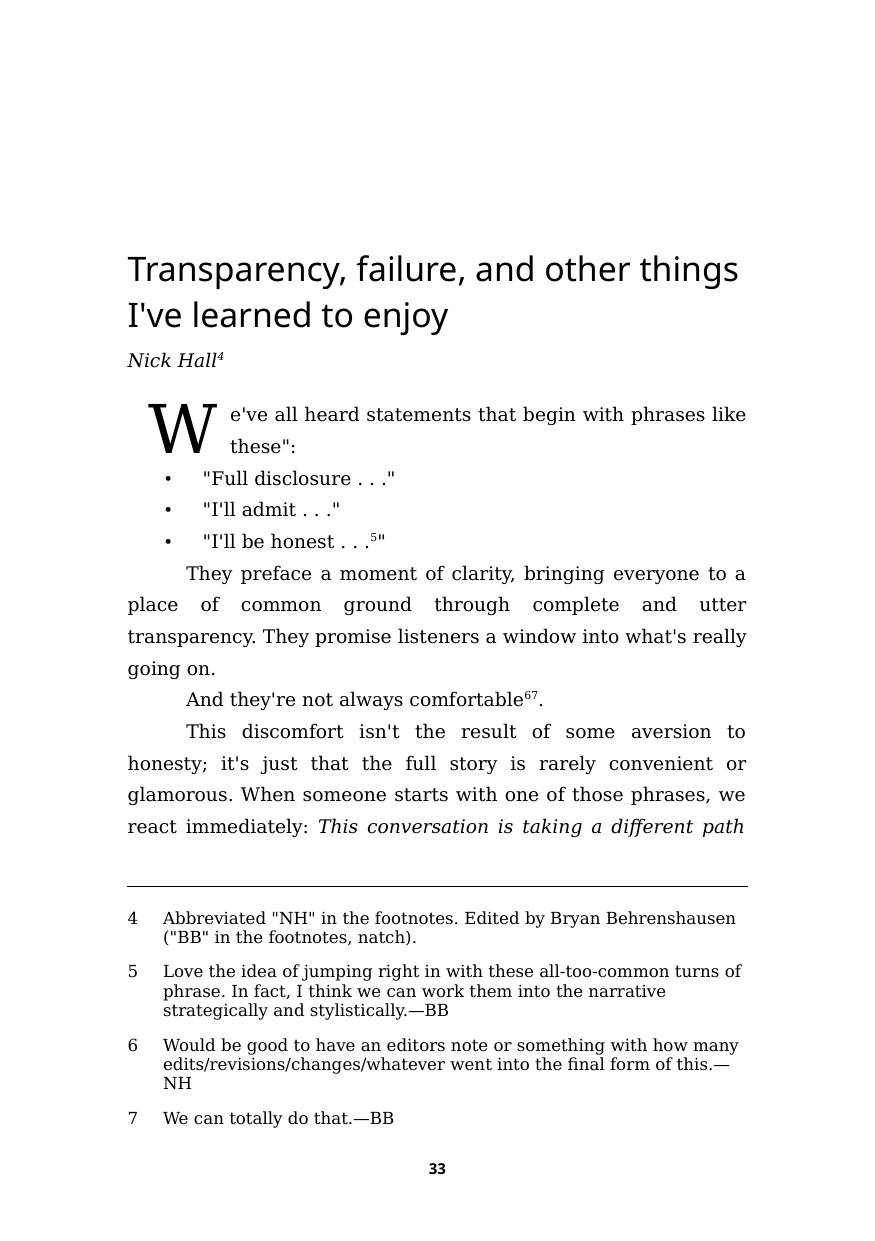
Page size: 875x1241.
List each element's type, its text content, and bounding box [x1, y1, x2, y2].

text They preface a moment of clarity, bringing everyone to a place of common ground through complete and utter transparency. They promise listeners a window into what's really going on. [127, 563, 747, 679]
text This discomfort isn't the result of some aversion to honesty; it's just that the full story is rarely convenient or glamorous. When someone starts with one of those phrases, we react immediately: This conversation is taking a different path [127, 721, 747, 838]
text And they're not always comfortable. [127, 689, 747, 711]
text We've all heard statements that begin with phrases like these": [127, 404, 747, 458]
list "Full disclosure . . ." [165, 468, 747, 489]
subtitle Transparency, failure, and other things I've learned to enjoy [127, 246, 747, 338]
text Abbreviated "NH" in the footnotes. Edited by Bryan Behrenshausen ("BB" in the footnotes, natch). [127, 909, 747, 947]
text Nick Hall [127, 350, 747, 372]
text We can totally do that.—BB [127, 1109, 747, 1128]
list "I'll admit . . ." [165, 499, 747, 521]
list Love the idea of jumping right in with these all-too-common turns of phrase. In fact, I think we can work them into the narrative strategically and stylistically.—BB [127, 962, 747, 1021]
list "I'll be honest . . ." [165, 531, 747, 553]
text Would be good to have an editors note or something with how many edits/revisions/changes/whatever went into the final form of this.—NH [127, 1036, 747, 1094]
